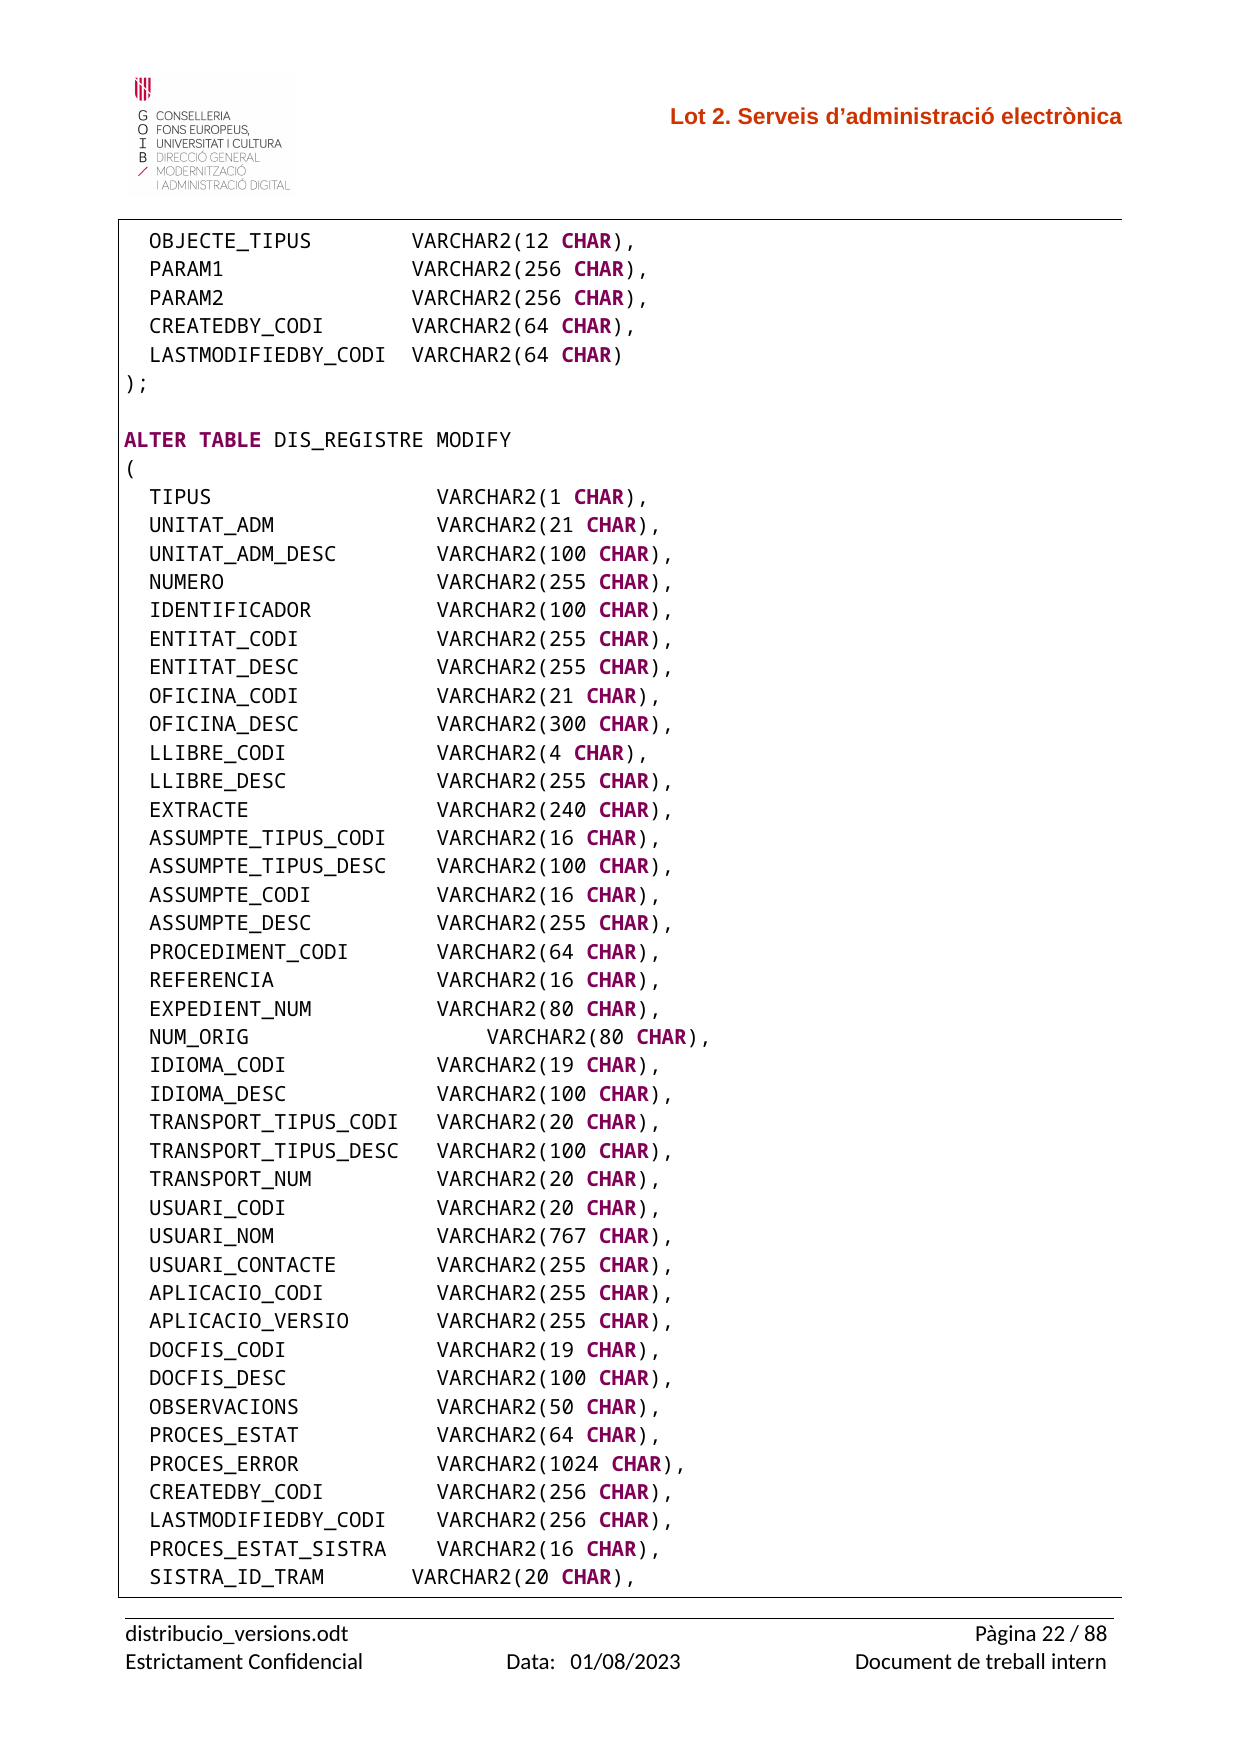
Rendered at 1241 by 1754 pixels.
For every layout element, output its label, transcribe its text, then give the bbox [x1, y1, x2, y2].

picture [126, 70, 299, 197]
table_header OBJECTE_TIPUS VARCHAR2(12 CHAR), PARAM1 VARCHAR2(256 CHAR), PARAM2 VARCHAR2(256 CHAR), CREATEDBY_CODI VARCHAR2(64 CHAR), LASTMODIFIEDBY_CODI VARCHAR2(64 CHAR) ); ALTER TABLE DIS_REGISTRE MODIFY ( TIPUS VARCHAR2(1 CHAR), UNITAT_ADM VARCHAR2(21 CHAR), UNITAT_ADM_DESC VARCHAR2(100 CHAR), NUMERO VARCHAR2(255 CHAR), IDENTIFICADOR VARCHAR2(100 CHAR), ENTITAT_CODI VARCHAR2(255 CHAR), ENTITAT_DESC VARCHAR2(255 CHAR), OFICINA_CODI VARCHAR2(21 CHAR), OFICINA_DESC VARCHAR2(300 CHAR), LLIBRE_CODI VARCHAR2(4 CHAR), LLIBRE_DESC VARCHAR2(255 CHAR), EXTRACTE VARCHAR2(240 CHAR), ASSUMPTE_TIPUS_CODI VARCHAR2(16 CHAR), ASSUMPTE_TIPUS_DESC VARCHAR2(100 CHAR), ASSUMPTE_CODI VARCHAR2(16 CHAR), ASSUMPTE_DESC VARCHAR2(255 CHAR), PROCEDIMENT_CODI VARCHAR2(64 CHAR), REFERENCIA VARCHAR2(16 CHAR), EXPEDIENT_NUM VARCHAR2(80 CHAR), NUM_ORIG VARCHAR2(80 CHAR), IDIOMA_CODI VARCHAR2(19 CHAR), IDIOMA_DESC VARCHAR2(100 CHAR), TRANSPORT_TIPUS_CODI VARCHAR2(20 CHAR), TRANSPORT_TIPUS_DESC VARCHAR2(100 CHAR), TRANSPORT_NUM VARCHAR2(20 CHAR), USUARI_CODI VARCHAR2(20 CHAR), USUARI_NOM VARCHAR2(767 CHAR), USUARI_CONTACTE VARCHAR2(255 CHAR), APLICACIO_CODI VARCHAR2(255 CHAR), APLICACIO_VERSIO VARCHAR2(255 CHAR), DOCFIS_CODI VARCHAR2(19 CHAR), DOCFIS_DESC VARCHAR2(100 CHAR), OBSERVACIONS VARCHAR2(50 CHAR), PROCES_ESTAT VARCHAR2(64 CHAR), PROCES_ERROR VARCHAR2(1024 CHAR), CREATEDBY_CODI VARCHAR2(256 CHAR), LASTMODIFIEDBY_CODI VARCHAR2(256 CHAR), PROCES_ESTAT_SISTRA VARCHAR2(16 CHAR), SISTRA_ID_TRAM VARCHAR2(20 CHAR), [119, 220, 1122, 1597]
